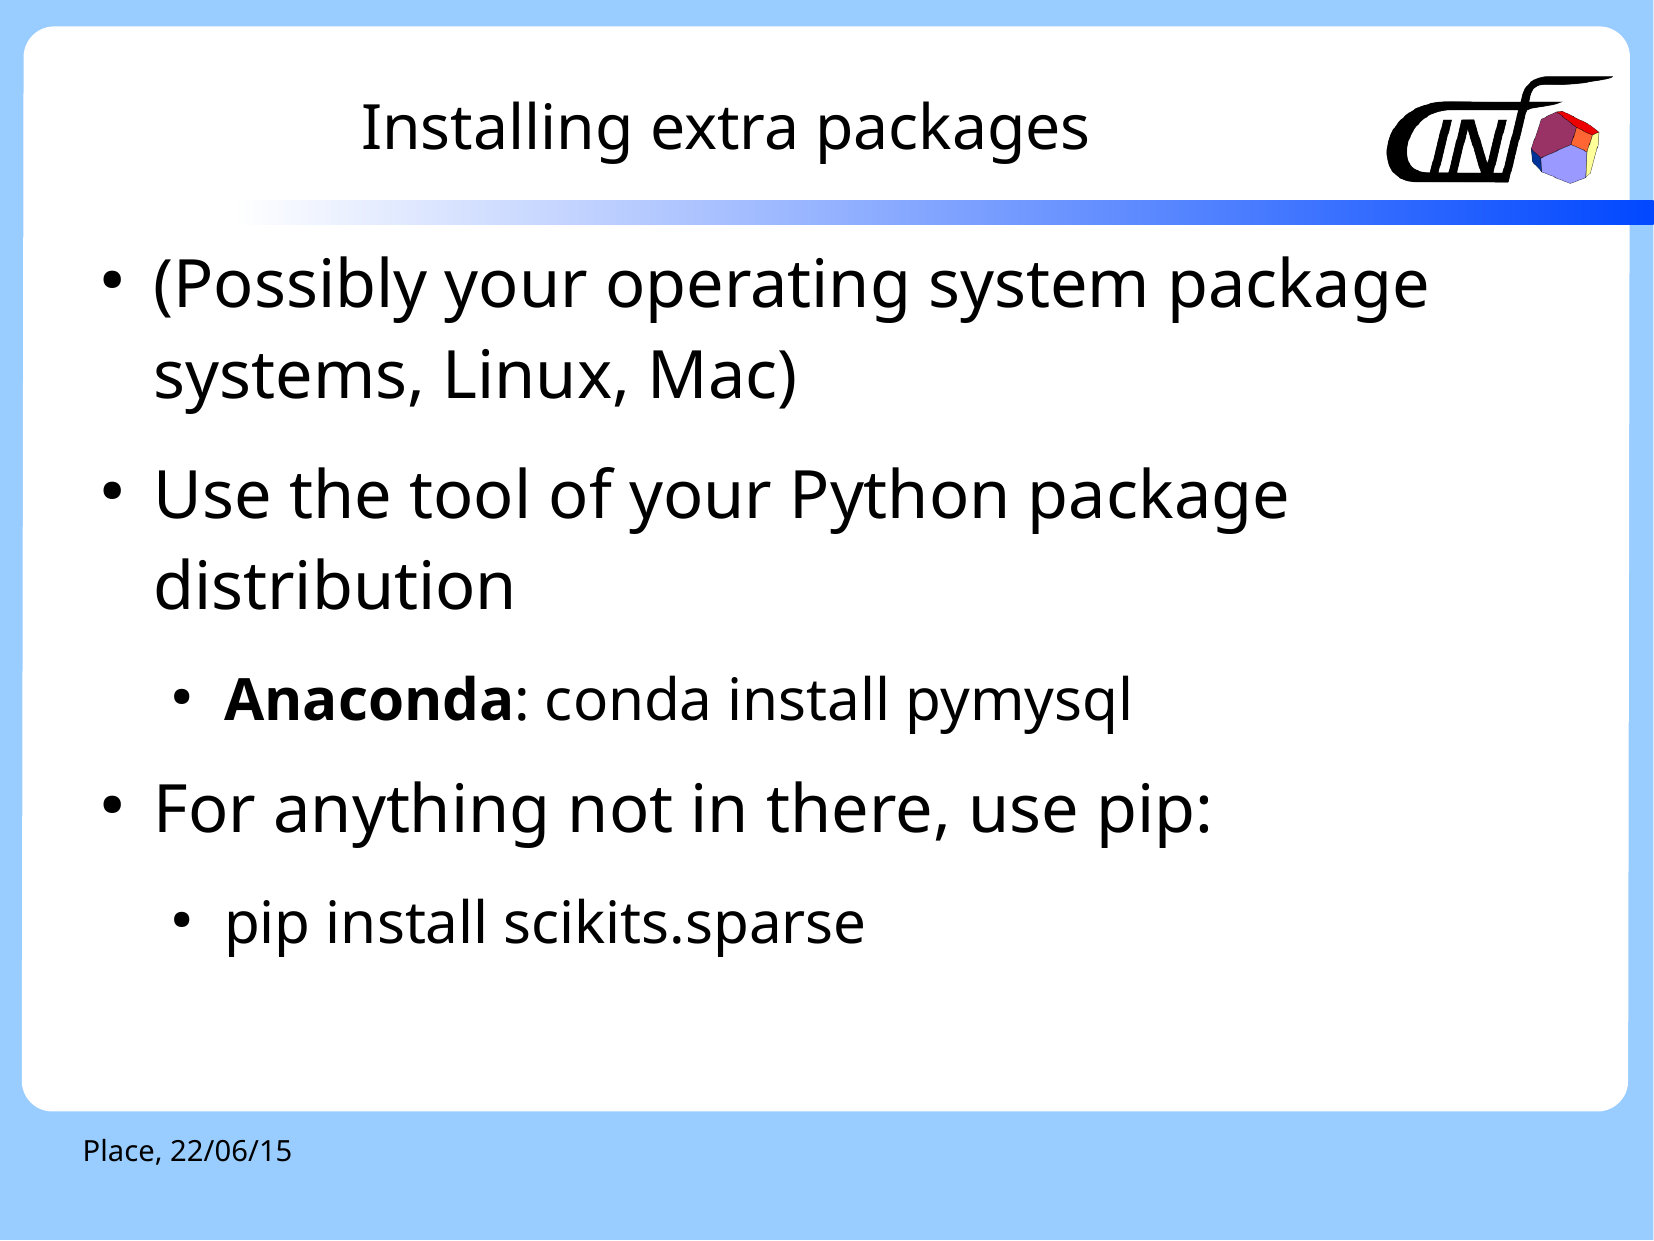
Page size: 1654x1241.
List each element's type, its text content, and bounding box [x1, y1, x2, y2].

list (Possibly your operating system package systems, Linux, Mac) Use the tool of your Python package distribution Anaconda: conda install pymysql For anything not in there, use pip: pip install scikits.sparse [82, 236, 1571, 1055]
picture [1386, 76, 1613, 184]
title Installing extra packages [82, 49, 1371, 201]
